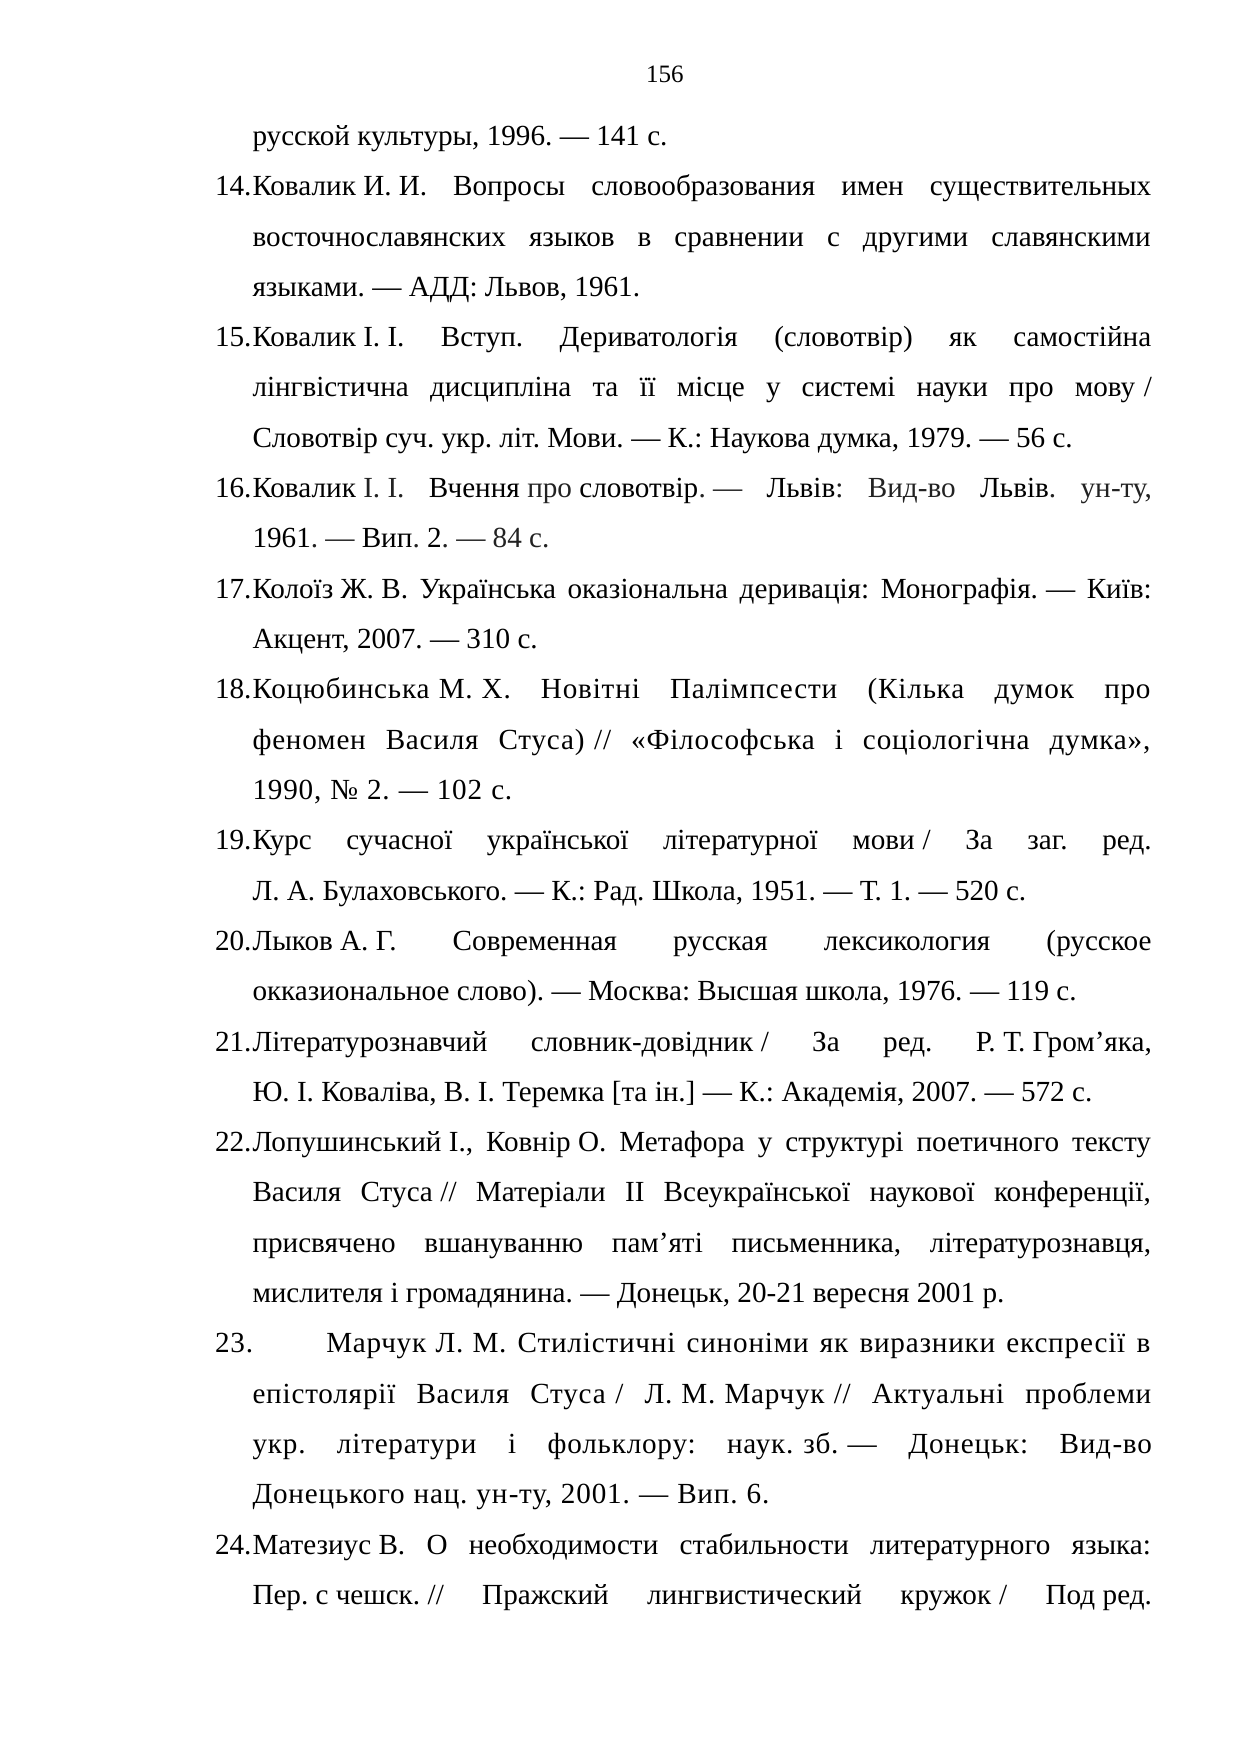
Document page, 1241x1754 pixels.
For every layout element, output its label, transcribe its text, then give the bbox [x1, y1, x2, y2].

list Ковалик І. І. Вчення про словотвір. — Львів: Вид‑во Львів. ун‑ту, 1961. — Вип. 2. — 84 с. [215, 470, 1152, 554]
list Коцюбинська М. Х. Новітні Палімпсести (Кілька думок про феномен Василя Стуса) // «Філософська і соціологічна думка», 1990, № 2. — 102 с. [215, 671, 1152, 806]
list русской культуры, 1996. — 141 с. [215, 118, 1152, 152]
list Марчук Л. М. Стилістичні синоніми як виразники експресії в епістолярії Василя Стуса / Л. М. Марчук // Актуальні проблеми укр. літератури і фольклору: наук. зб. — Донецьк: Вид‑во Донецького нац. ун‑ту, 2001. — Вип. 6. [215, 1326, 1152, 1510]
list Матезиус В. О необходимости стабильности литературного языка: Пер. с чешск. // Пражский лингвистический кружок / Под ред. [215, 1527, 1152, 1611]
list Ковалик И. И. Вопросы словообразования имен существительных восточнославянских языков в сравнении с другими славянскими языками. — АДД: Львов, 1961. [215, 168, 1152, 302]
list Ковалик І. І. Вступ. Дериватологія (словотвір) як самостійна лінгвістична дисципліна та її місце у системі науки про мову / Словотвір суч. укр. літ. Мови. — К.: Наукова думка, 1979. — 56 с. [215, 319, 1152, 453]
list Лопушинський І., Ковнір О. Метафора у структурі поетичного тексту Василя Стуса // Матеріали ІІ Всеукраїнської наукової конференції, присвячено вшануванню пам’яті письменника, літературознавця, мислителя і громадянина. — Донецьк, 20‑21 вересня 2001 р. [215, 1124, 1152, 1309]
list Лыков А. Г. Современная русская лексикология (русское окказиональное слово). — Москва: Высшая школа, 1976. — 119 с. [215, 923, 1152, 1007]
list Колоїз Ж. В. Українська оказіональна деривація: Монографія. — Київ: Акцент, 2007. — 310 с. [215, 571, 1152, 655]
list Літературознавчий словник-довідник / За ред. Р. Т. Гром’яка, Ю. І. Коваліва, В. І. Теремка [та ін.] — К.: Академія, 2007. — 572 с. [215, 1024, 1152, 1107]
list Курс сучасної української літературної мови / За заг. ред. Л. А. Булаховського. — К.: Рад. Школа, 1951. — Т. 1. — 520 с. [215, 822, 1152, 906]
